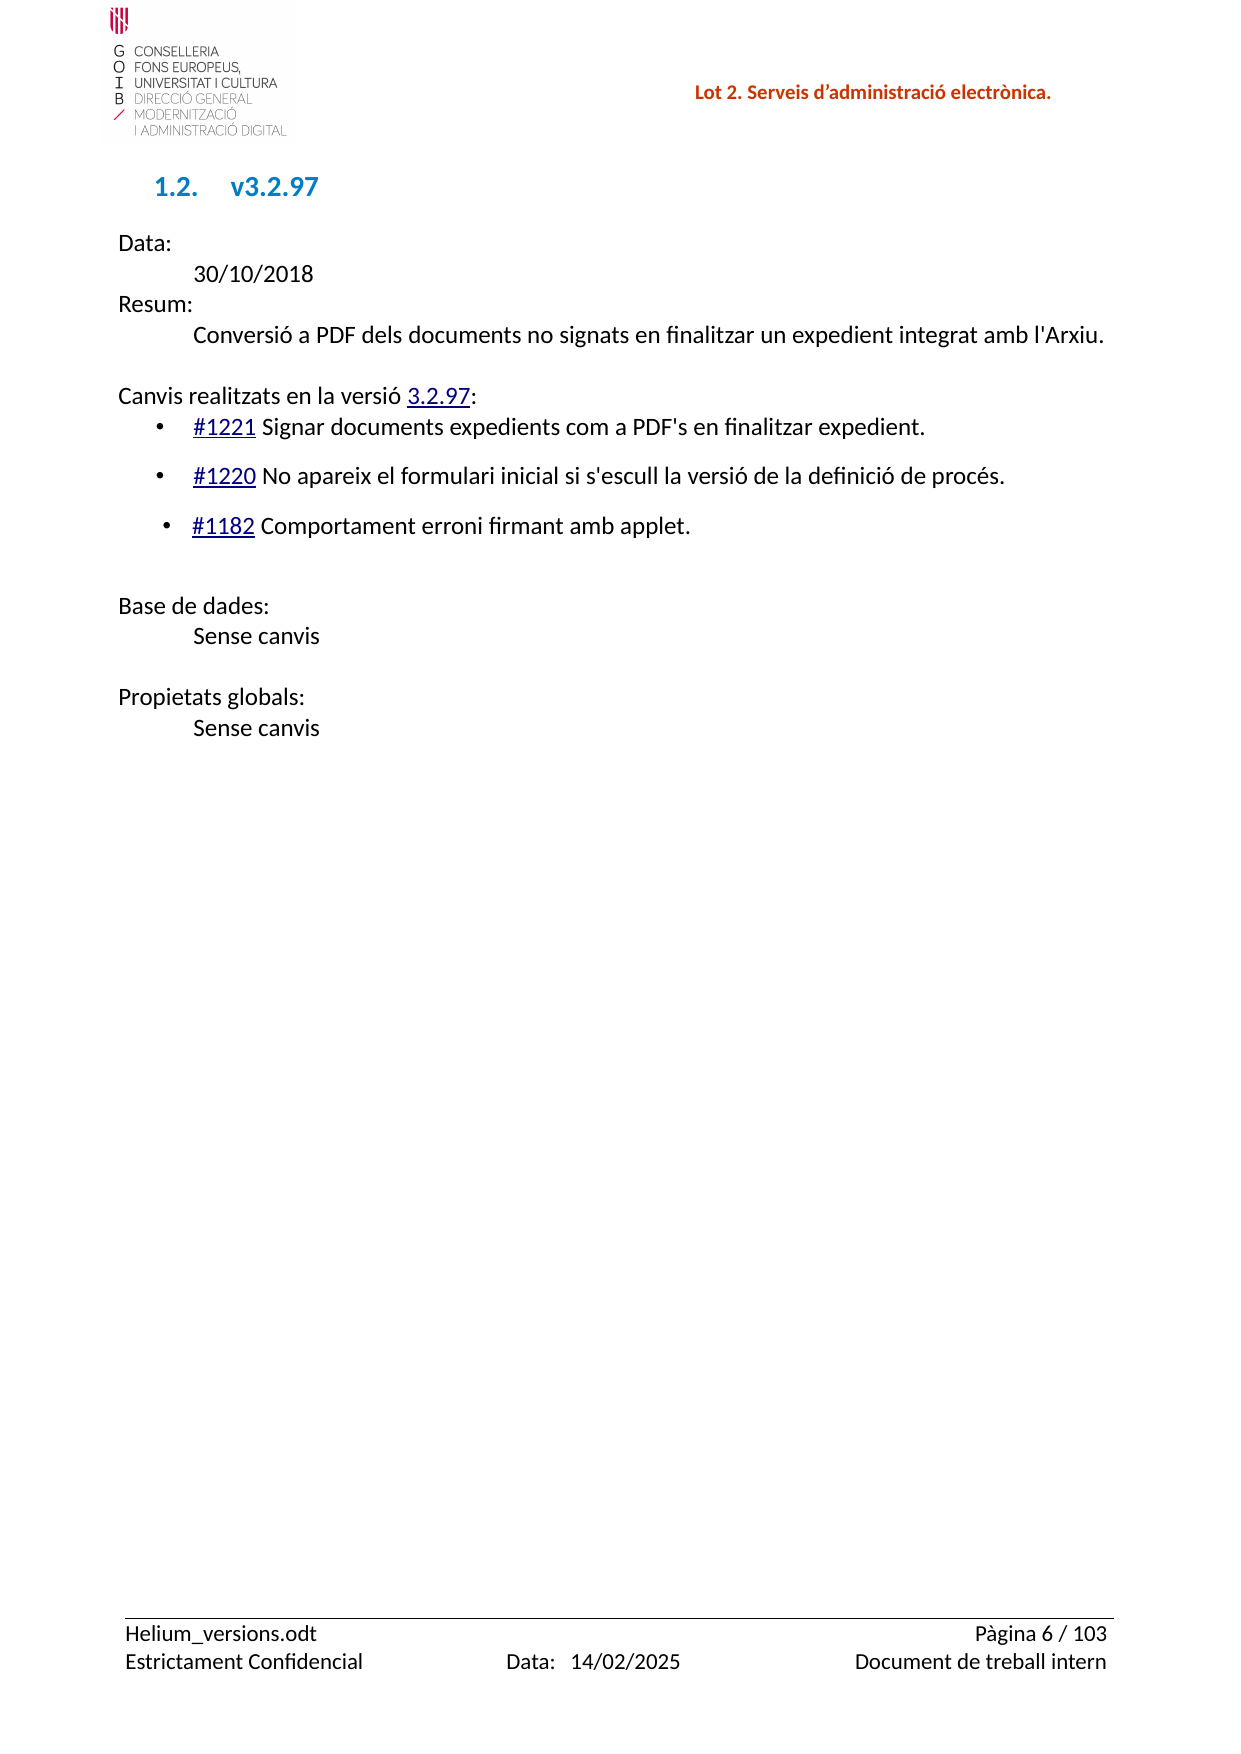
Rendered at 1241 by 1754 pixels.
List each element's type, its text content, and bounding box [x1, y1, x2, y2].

text Sense canvis [118, 712, 1122, 743]
text Data: [118, 228, 1122, 258]
text Resum: [118, 289, 1122, 319]
list #1182 Comportament erroni firmant amb applet. [162, 510, 1122, 540]
text Propietats globals: [118, 682, 1122, 712]
text Base de dades: [118, 590, 1122, 621]
text Canvis realitzats en la versió 3.2.97: [118, 380, 1122, 411]
list #1220 No apareix el formulari inicial si s'escull la versió de la definició de procés. [156, 460, 1122, 491]
picture [100, 0, 297, 144]
text Sense canvis [118, 621, 1122, 651]
list #1221 Signar documents expedients com a PDF's en finalitzar expedient. [156, 411, 1122, 441]
subtitle v3.2.97 [153, 168, 1122, 204]
text 30/10/2018 [118, 258, 1122, 289]
text Conversió a PDF dels documents no signats en finalitzar un expedient integrat amb l'Arxiu. [118, 319, 1122, 350]
